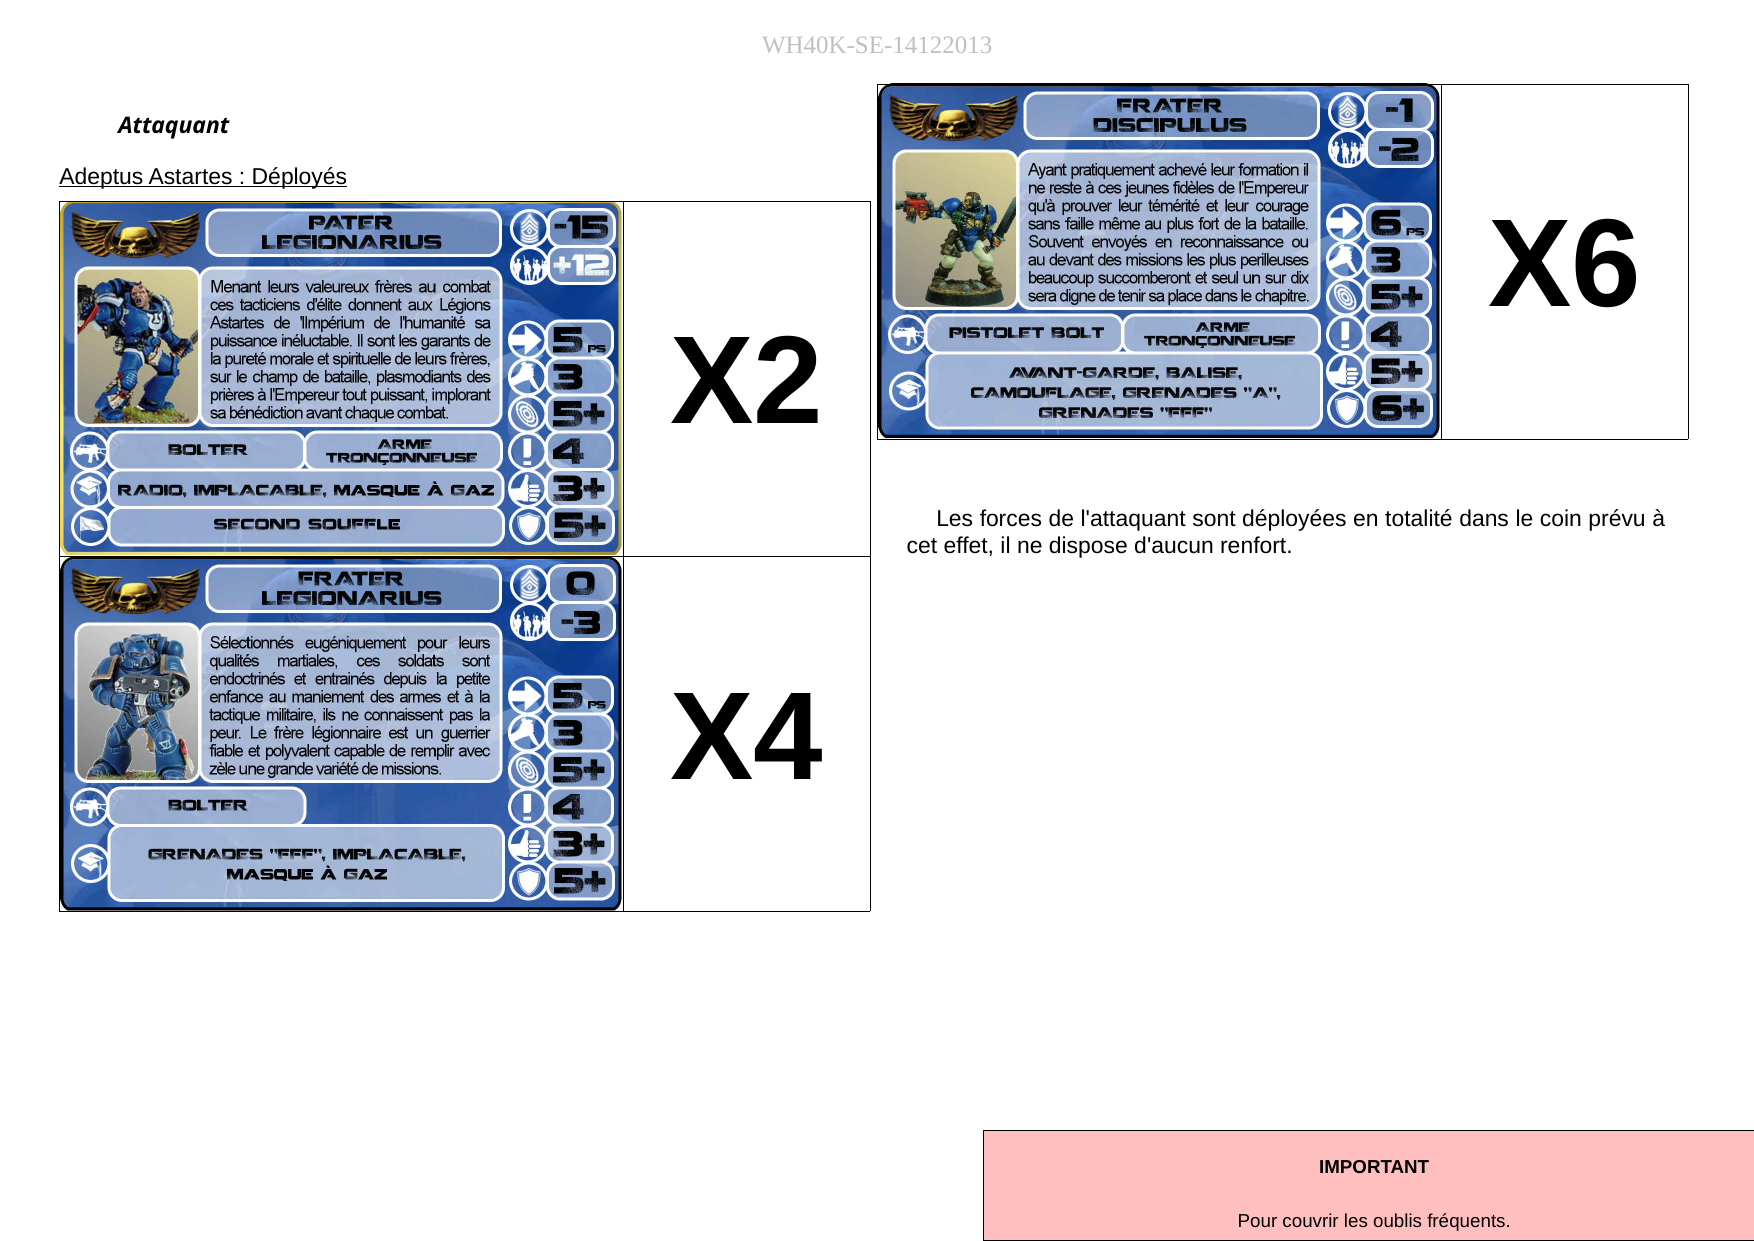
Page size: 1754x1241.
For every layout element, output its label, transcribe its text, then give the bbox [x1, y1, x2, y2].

table_header X2 [624, 202, 870, 556]
text Adeptus Astartes : Déployés [59, 152, 847, 189]
table_header [60, 557, 623, 911]
table_header X6 [1442, 85, 1688, 439]
text IMPORTANT [1003, 1156, 1734, 1177]
text Pour couvrir les oublis fréquents. [1003, 1210, 1734, 1231]
text Les forces de l'attaquant sont déployées en totalité dans le coin prévu à cet effet, il ne dispose d'aucun renfort. [906, 491, 1665, 558]
subtitle Attaquant [118, 109, 818, 140]
table_header [60, 202, 623, 556]
table_header X4 [624, 557, 870, 911]
table_header [878, 85, 1441, 439]
